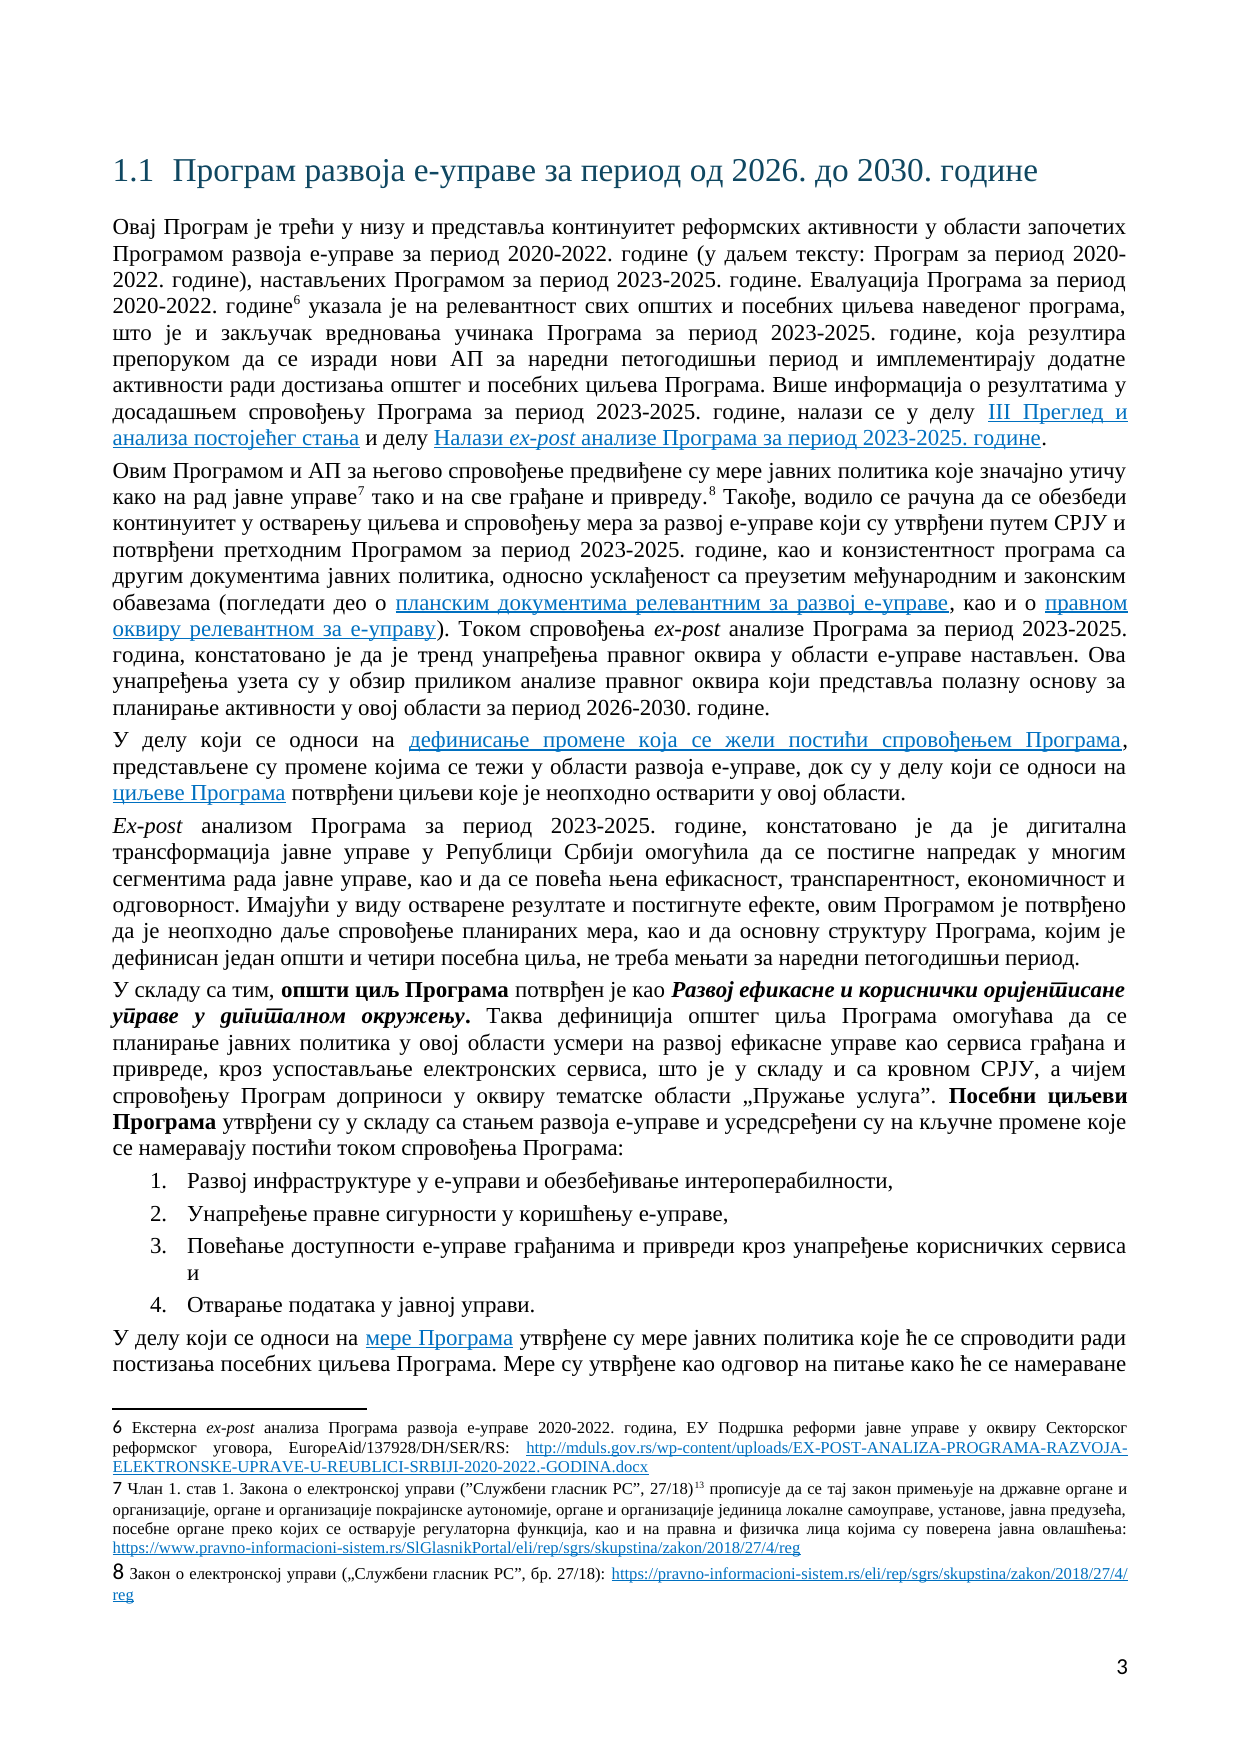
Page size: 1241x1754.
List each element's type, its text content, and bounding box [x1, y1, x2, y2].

text Овај Програм је трећи у низу и представља континуитет реформских активности у области започетих Програмом развоја е-управе за период 2020-2022. године (у даљем тексту: Програм за период 2020-2022. године), настављених Програмом за период 2023-2025. године. Евалуација Програма за период 2020-2022. године указала је на релевантност свих општих и посебних циљева наведеног програма, што је и закључак вредновања учинака Програма за период 2023-2025. године, која резултира препоруком да се изради нови АП за наредни петогодишњи период и имплементирају додатне активности ради достизања општег и посебних циљева Програма. Више информација о резултатима у досадашњем спровођењу Програма за период 2023-2025. године, налази се у делу III Преглед и анализа постојећег стања и делу Налази ex-post анализе Програма за период 2023-2025. године. [112, 213, 1128, 451]
text У делу који се односи на дефинисање промене која се жели постићи спровођењем Програма, представљене су промене којима се тежи у области развоја е-управе, док су у делу који се односи на циљеве Програма потврђени циљеви које је неопходно остварити у овој области. [112, 727, 1128, 806]
text Овим Програмом и АП за његово спровођење предвиђене су мере јавних политика које значајно утичу како на рад јавне управе тако и на све грађане и привреду. Такође, водило се рачуна да се обезбеди континуитет у остварењу циљева и спровођењу мера за развој е-управе који су утврђени путем СРЈУ и потврђени претходним Програмом за период 2023-2025. године, као и конзистентност програма са другим документима јавних политика, односно усклађеност са преузетим међународним и законским обавезама (погледати део о планским документима релевантним за развој е-управе, као и о правном оквиру релевантном за е-управу). Током спровођења ex-post анализе Програма за период 2023-2025. година, констатовано је да је тренд унапређења правног оквира у области е-управе настављен. Ова унапређења узета су у обзир приликом анализе правног оквира који представља полазну основу за планирање активности у овој области за период 2026-2030. године. [112, 457, 1128, 720]
list Развој инфраструктуре у е-управи и обезбеђивање интероперабилности, [150, 1167, 1128, 1193]
text У делу који се односи на мере Програма утврђене су мере јавних политика које ће се спроводити ради постизања посебних циљева Програма. Мере су утврђене као одговор на питање како ће се намераване [112, 1324, 1128, 1376]
subtitle Програм развоја е-управе за период од 2026. до 2030. године [112, 150, 1128, 188]
list Отварање података у јавној управи. [150, 1291, 1128, 1317]
text У складу са тим, општи циљ Програма потврђен је као Развој ефикасне и кориснички оријентисане управе у дигиталном окружењу. Таква дефиниција општег циља Програма омогућава да се планирање јавних политика у овој области усмери на развој ефикасне управе као сервиса грађана и привреде, кроз успостављање електронских сервиса, што је у складу и са кровном СРЈУ, а чијем спровођењу Програм доприноси у оквиру тематске области „Пружање услуга”. Посебни циљеви Програма утврђени су у складу са стањем развоја е-управе и усредсређени су на кључне промене које се намеравају постићи током спровођења Програма: [112, 976, 1128, 1161]
text Ex-post анализом Програма за период 2023-2025. године, констатовано је да је дигитална трансформација јавне управе у Републици Србији омогућила да се постигне напредак у многим сегментима рада јавне управе, као и да се повећа њена ефикасност, транспарентност, економичност и одговорност. Имајући у виду остварене резултате и постигнуте ефекте, овим Програмом је потврђено да је неопходно даље спровођење планираних мера, као и да основну структуру Програма, којим је дефинисан један општи и четири посебна циља, не треба мењати за наредни петогодишњи период. [112, 812, 1128, 970]
text Члан 1. став 1. Закона о електронској управи (”Службени гласник РС”, 27/18)13 прописује да се тај закон примењује на државне органе и организације, органе и организације покрајинске аутономије, органе и организације јединица локалне самоуправе, установе, јавна предузећа, посебне органе преко којих се остварује регулаторна функција, као и на правна и физичка лица којима су поверена јавна овлашћења: https://www.pravno-informacioni-sistem.rs/SlGlasnikPortal/eli/rep/sgrs/skupstina/zakon/2018/27/4/reg [112, 1476, 1128, 1557]
text Закон о електронској управи („Службени гласник РС”, бр. 27/18): https://pravno-informacioni-sistem.rs/eli/rep/sgrs/skupstina/zakon/2018/27/4/reg [112, 1557, 1128, 1604]
list Повећање доступности е-управе грађанима и привреди кроз унапређење корисничких сервиса и [150, 1232, 1128, 1285]
list Унапређење правне сигурности у коришћењу е-управе, [150, 1199, 1128, 1226]
text Екстерна ex-post анализа Програма развоја е-управе 2020-2022. година, ЕУ Подршка реформи јавне управе у оквиру Секторског реформског уговора, EuropeAid/137928/DH/SER/RS: http://mduls.gov.rs/wp-content/uploads/EX-POST-ANALIZA-PROGRAMA-RAZVOJA-ELEKTRONSKE-UPRAVE-U-REUBLICI-SRBIJI-2020-2022.-GODINA.docx [112, 1415, 1128, 1476]
